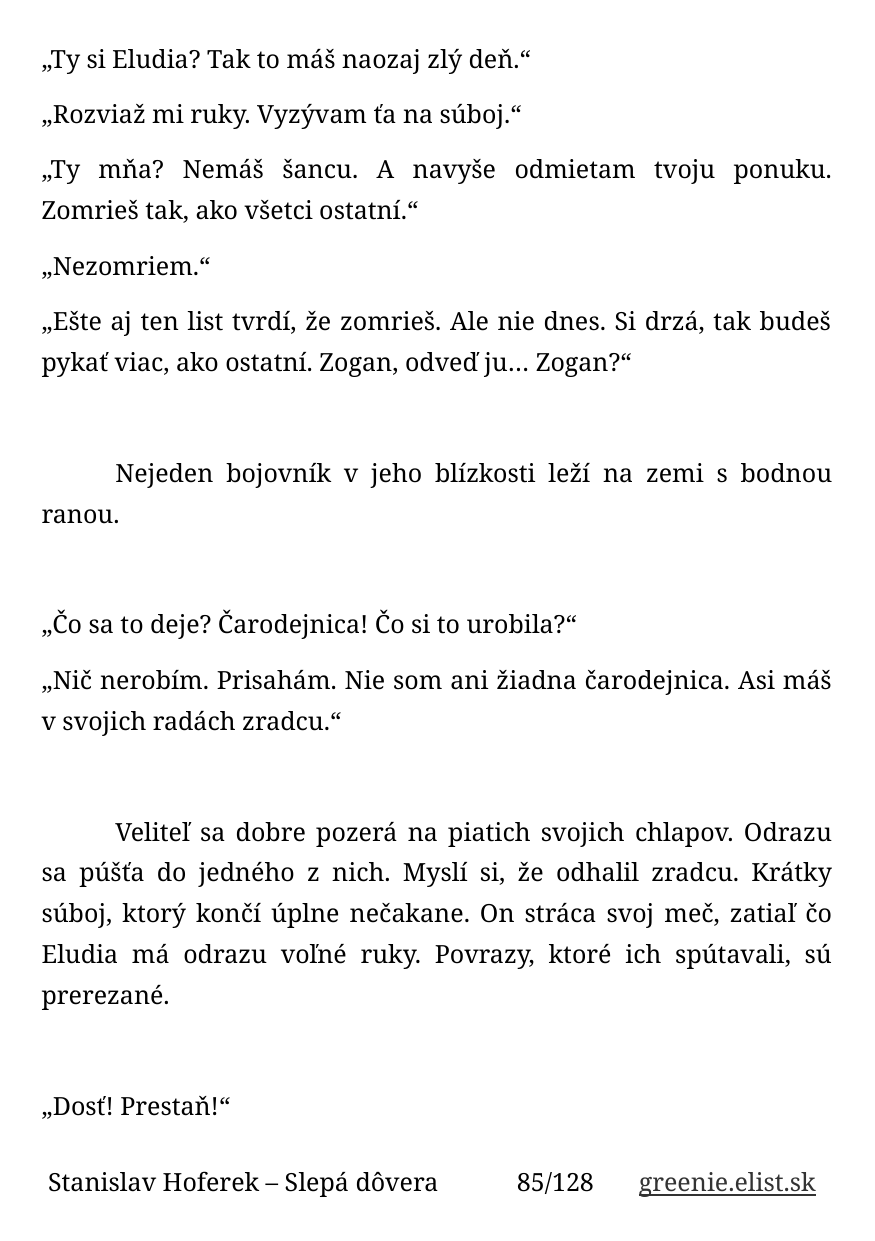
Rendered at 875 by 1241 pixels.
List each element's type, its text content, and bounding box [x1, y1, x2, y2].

text „Čo sa to deje? Čarodejnica! Čo si to urobila?“ [41, 607, 833, 641]
text „Ty mňa? Nemáš šancu. A navyše odmietam tvoju ponuku. Zomrieš tak, ako všetci ostatní.“ [41, 152, 833, 227]
text Nejeden bojovník v jeho blízkosti leží na zemi s bodnou ranou. [41, 456, 833, 530]
text „Nič nerobím. Prisahám. Nie som ani žiadna čarodejnica. Asi máš v svojich radách zradcu.“ [41, 663, 833, 737]
text „Ešte aj ten list tvrdí, že zomrieš. Ale nie dnes. Si drzá, tak budeš pykať viac, ako ostatní. Zogan, odveď ju… Zogan?“ [41, 304, 833, 379]
text „Nezomriem.“ [41, 248, 833, 282]
text „Rozviaž mi ruky. Vyzývam ťa na súboj.“ [41, 97, 833, 131]
text „Ty si Eludia? Tak to máš naozaj zlý deň.“ [41, 41, 833, 75]
text „Dosť! Prestaň!“ [41, 1088, 833, 1122]
text Veliteľ sa dobre pozerá na piatich svojich chlapov. Odrazu sa púšťa do jedného z nich. Myslí si, že odhalil zradcu. Krátky súboj, ktorý končí úplne nečakane. On stráca svoj meč, zatiaľ čo Eludia má odrazu voľné ruky. Povrazy, ktoré ich spútavali, sú prerezané. [41, 814, 833, 1012]
